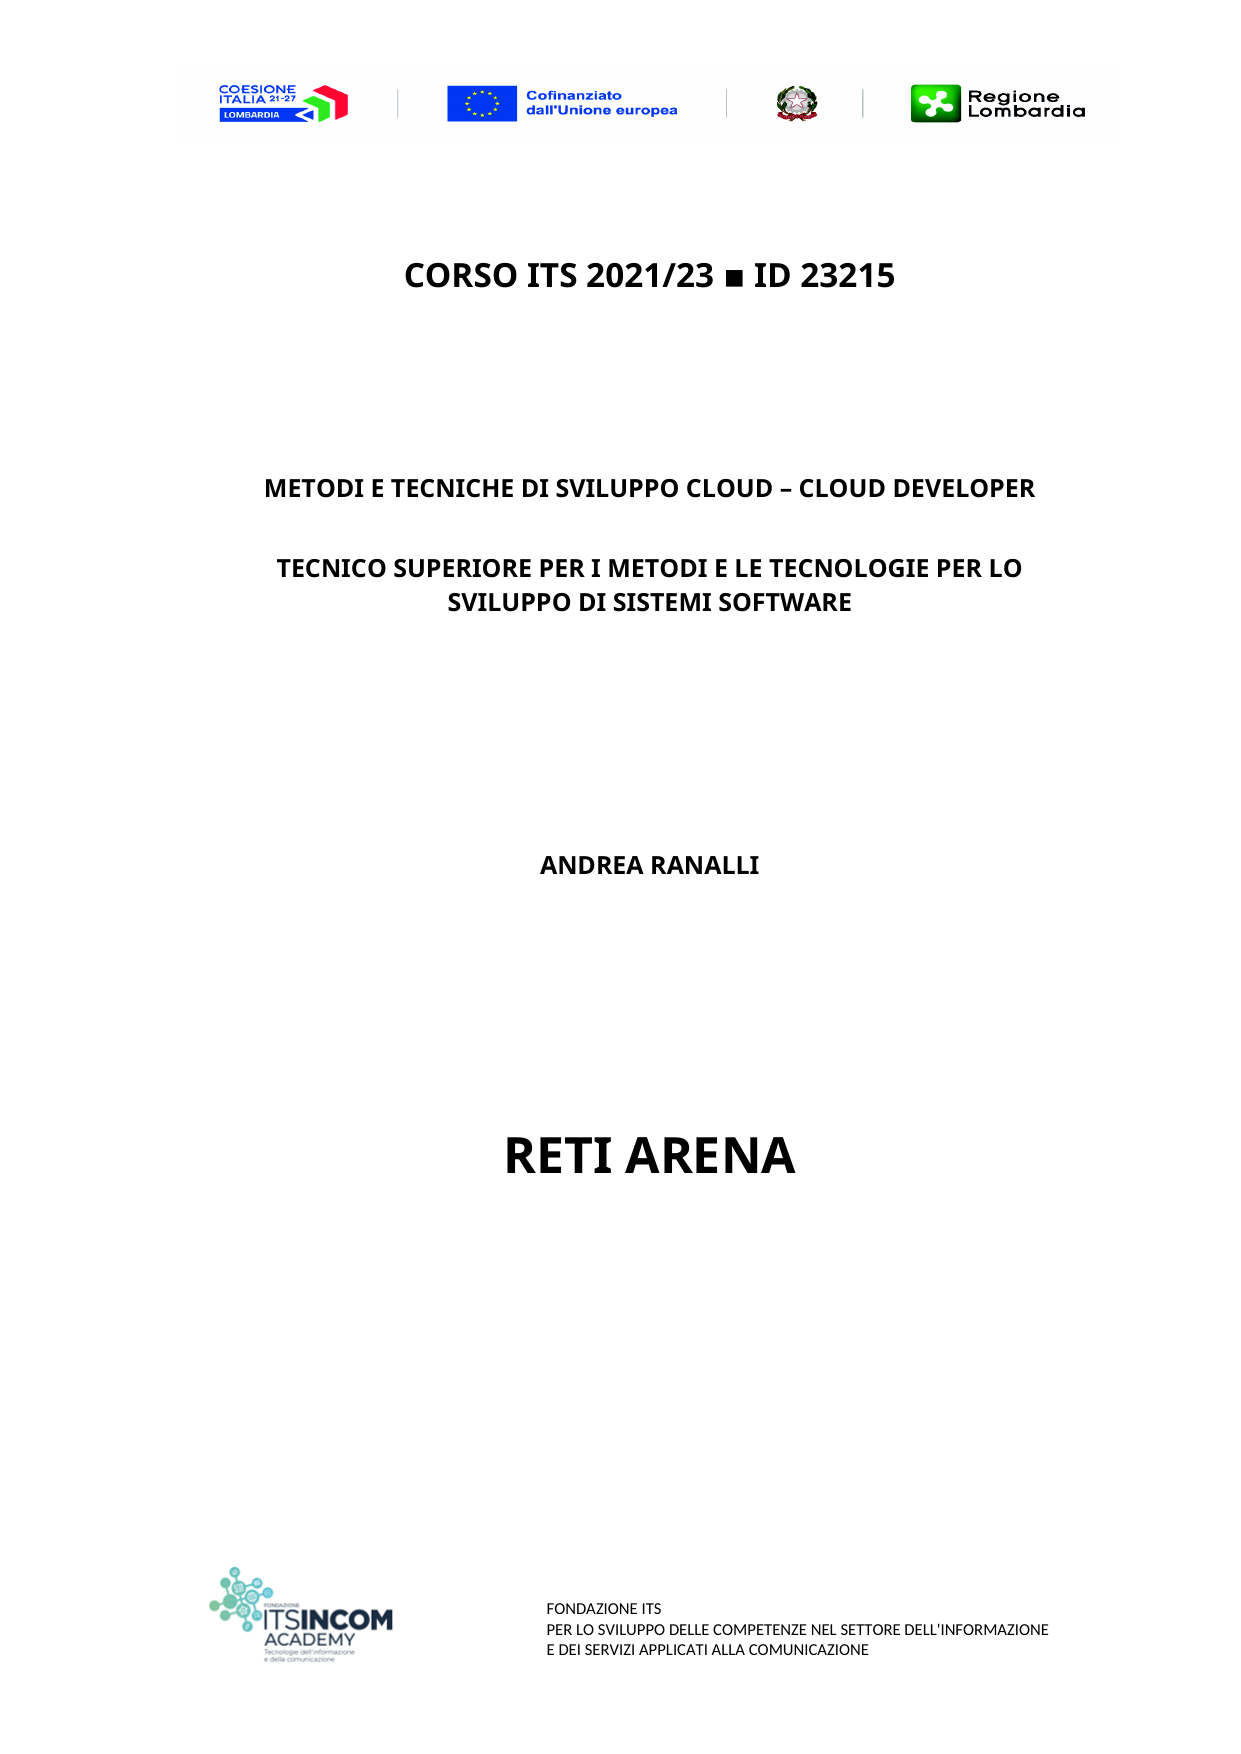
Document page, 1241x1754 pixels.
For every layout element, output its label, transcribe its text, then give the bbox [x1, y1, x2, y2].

text TECNICO SUPERIORE PER I METODI E LE TECNOLOGIE PER LO [207, 551, 1092, 585]
text SVILUPPO DI SISTEMI SOFTWARE [207, 585, 1092, 643]
text RETI ARENA [207, 1120, 1092, 1188]
text ANDREA RANALLI [207, 848, 1092, 882]
text METODI E TECNICHE DI SVILUPPO CLOUD – CLOUD DEVELOPER [207, 470, 1092, 504]
text CORSO ITS 2021/23 ▪ ID 23215 [207, 252, 1092, 367]
